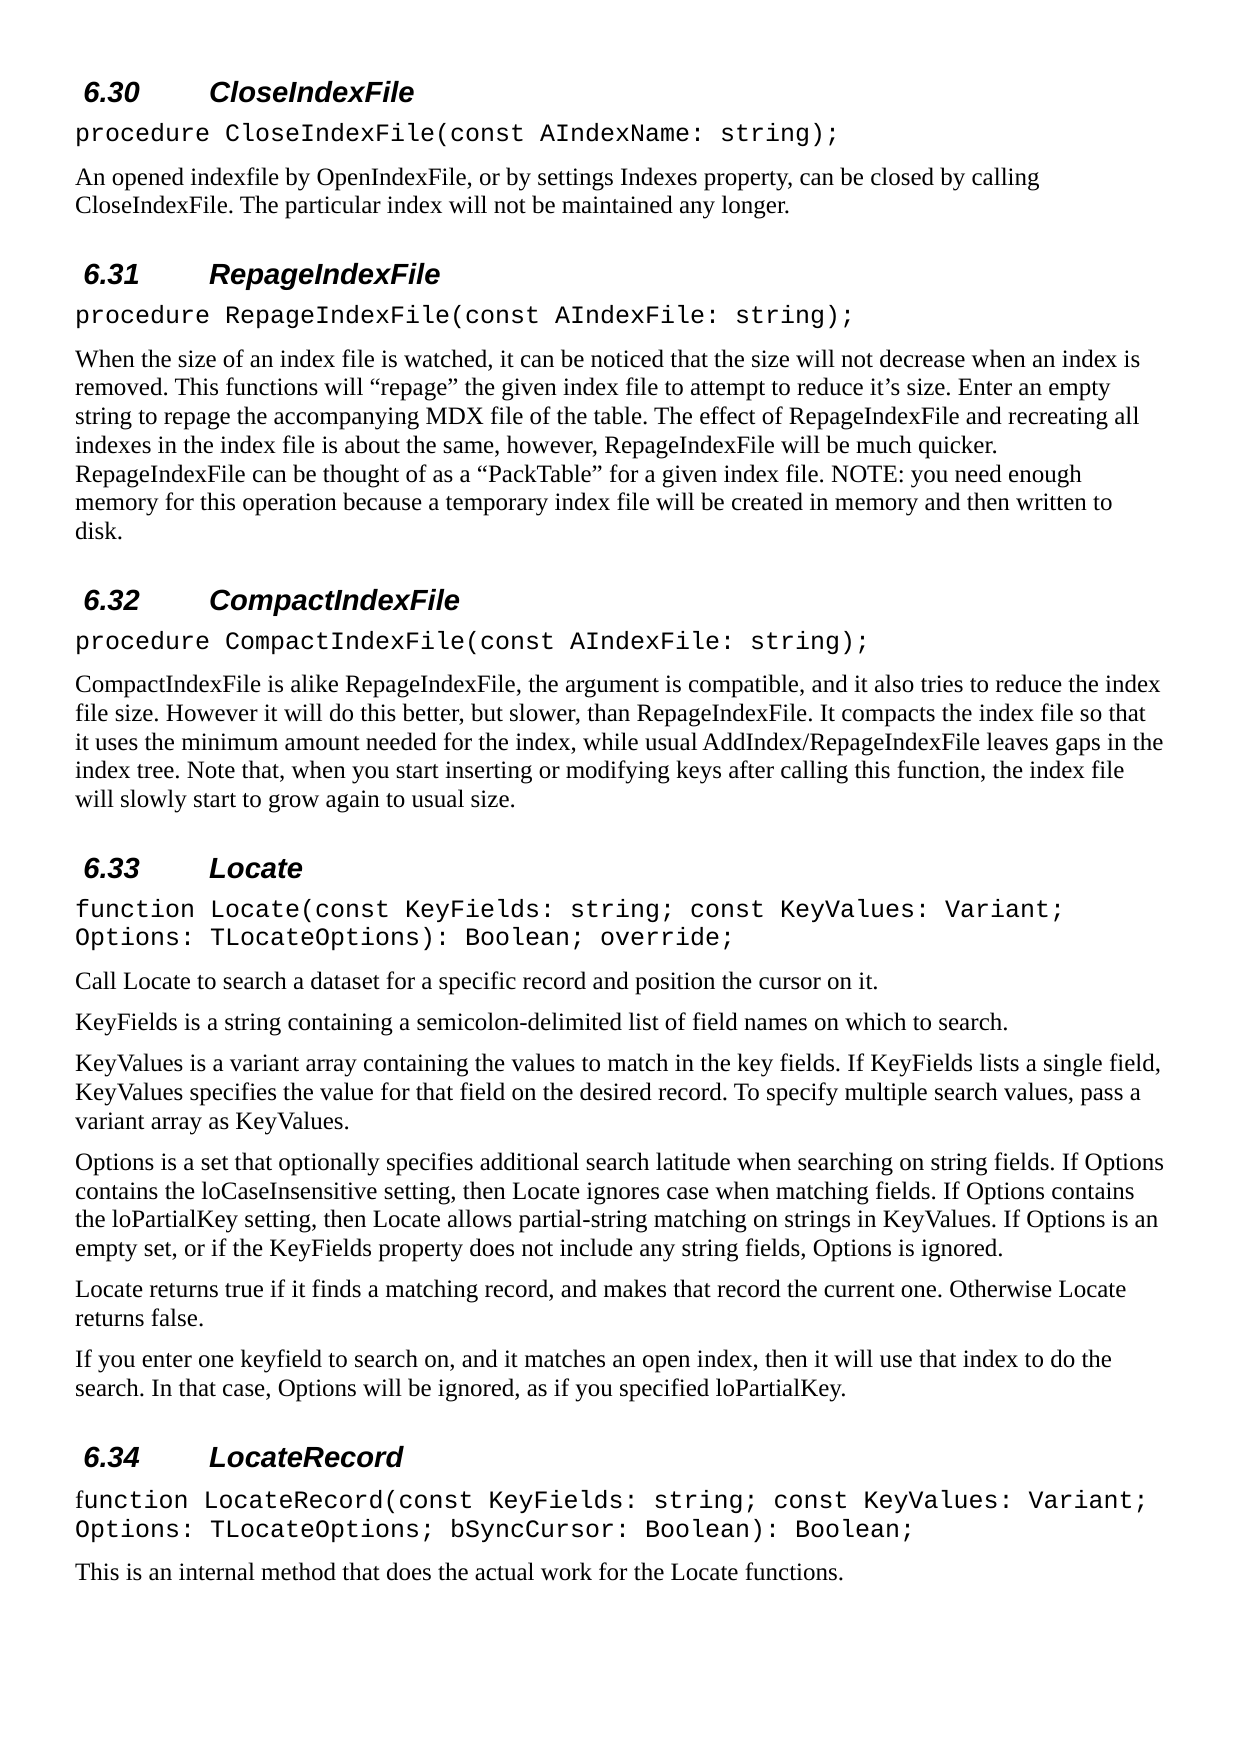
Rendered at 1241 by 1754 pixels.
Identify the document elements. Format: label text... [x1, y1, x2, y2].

text KeyValues is a variant array containing the values to match in the key fields. If KeyFields lists a single field, KeyValues specifies the value for that field on the desired record. To specify multiple search values, pass a variant array as KeyValues. [75, 1048, 1165, 1134]
text Options is a set that optionally specifies additional search latitude when searching on string fields. If Options contains the loCaseInsensitive setting, then Locate ignores case when matching fields. If Options contains the loPartialKey setting, then Locate allows partial-string matching on strings in KeyValues. If Options is an empty set, or if the KeyFields property does not include any string fields, Options is ignored. [75, 1147, 1165, 1262]
text procedure CloseIndexFile(const AIndexName: string); [75, 121, 1165, 149]
text function LocateRecord(const KeyFields: string; const KeyValues: Variant; Options: TLocateOptions; bSyncCursor: Boolean): Boolean; [75, 1486, 1165, 1545]
subtitle CloseIndexFile [75, 75, 1165, 108]
subtitle LocateRecord [75, 1439, 1165, 1473]
text When the size of an index file is watched, it can be noticed that the size will not decrease when an index is removed. This functions will “repage” the given index file to attempt to reduce it’s size. Enter an empty string to repage the accompanying MDX file of the table. The effect of RepageIndexFile and recreating all indexes in the index file is about the same, however, RepageIndexFile will be much quicker. RepageIndexFile can be thought of as a “PackTable” for a given index file. NOTE: you need enough memory for this operation because a temporary index file will be created in memory and then written to disk. [75, 344, 1165, 545]
text KeyFields is a string containing a semicolon-delimited list of field names on which to search. [75, 1007, 1165, 1036]
subtitle CompactIndexFile [75, 582, 1165, 616]
text CompactIndexFile is alike RepageIndexFile, the argument is compatible, and it also tries to reduce the index file size. However it will do this better, but slower, than RepageIndexFile. It compacts the index file so that it uses the minimum amount needed for the index, while usual AddIndex/RepageIndexFile leaves gaps in the index tree. Note that, when you start inserting or modifying keys after calling this function, the index file will slowly start to grow again to usual size. [75, 669, 1165, 813]
text function Locate(const KeyFields: string; const KeyValues: Variant; Options: TLocateOptions): Boolean; override; [75, 897, 1165, 953]
text Call Locate to search a dataset for a specific record and position the cursor on it. [75, 966, 1165, 994]
subtitle RepageIndexFile [75, 257, 1165, 290]
text Locate returns true if it finds a matching record, and makes that record the current one. Otherwise Locate returns false. [75, 1274, 1165, 1332]
subtitle Locate [75, 851, 1165, 884]
text This is an internal method that does the actual work for the Locate functions. [75, 1557, 1165, 1586]
text An opened indexfile by OpenIndexFile, or by settings Indexes property, can be closed by calling CloseIndexFile. The particular index will not be maintained any longer. [75, 162, 1165, 219]
text If you enter one keyfield to search on, and it matches an open index, then it will use that index to do the search. In that case, Options will be ignored, as if you specified loPartialKey. [75, 1344, 1165, 1402]
text procedure CompactIndexFile(const AIndexFile: string); [75, 628, 1165, 657]
text procedure RepageIndexFile(const AIndexFile: string); [75, 303, 1165, 331]
